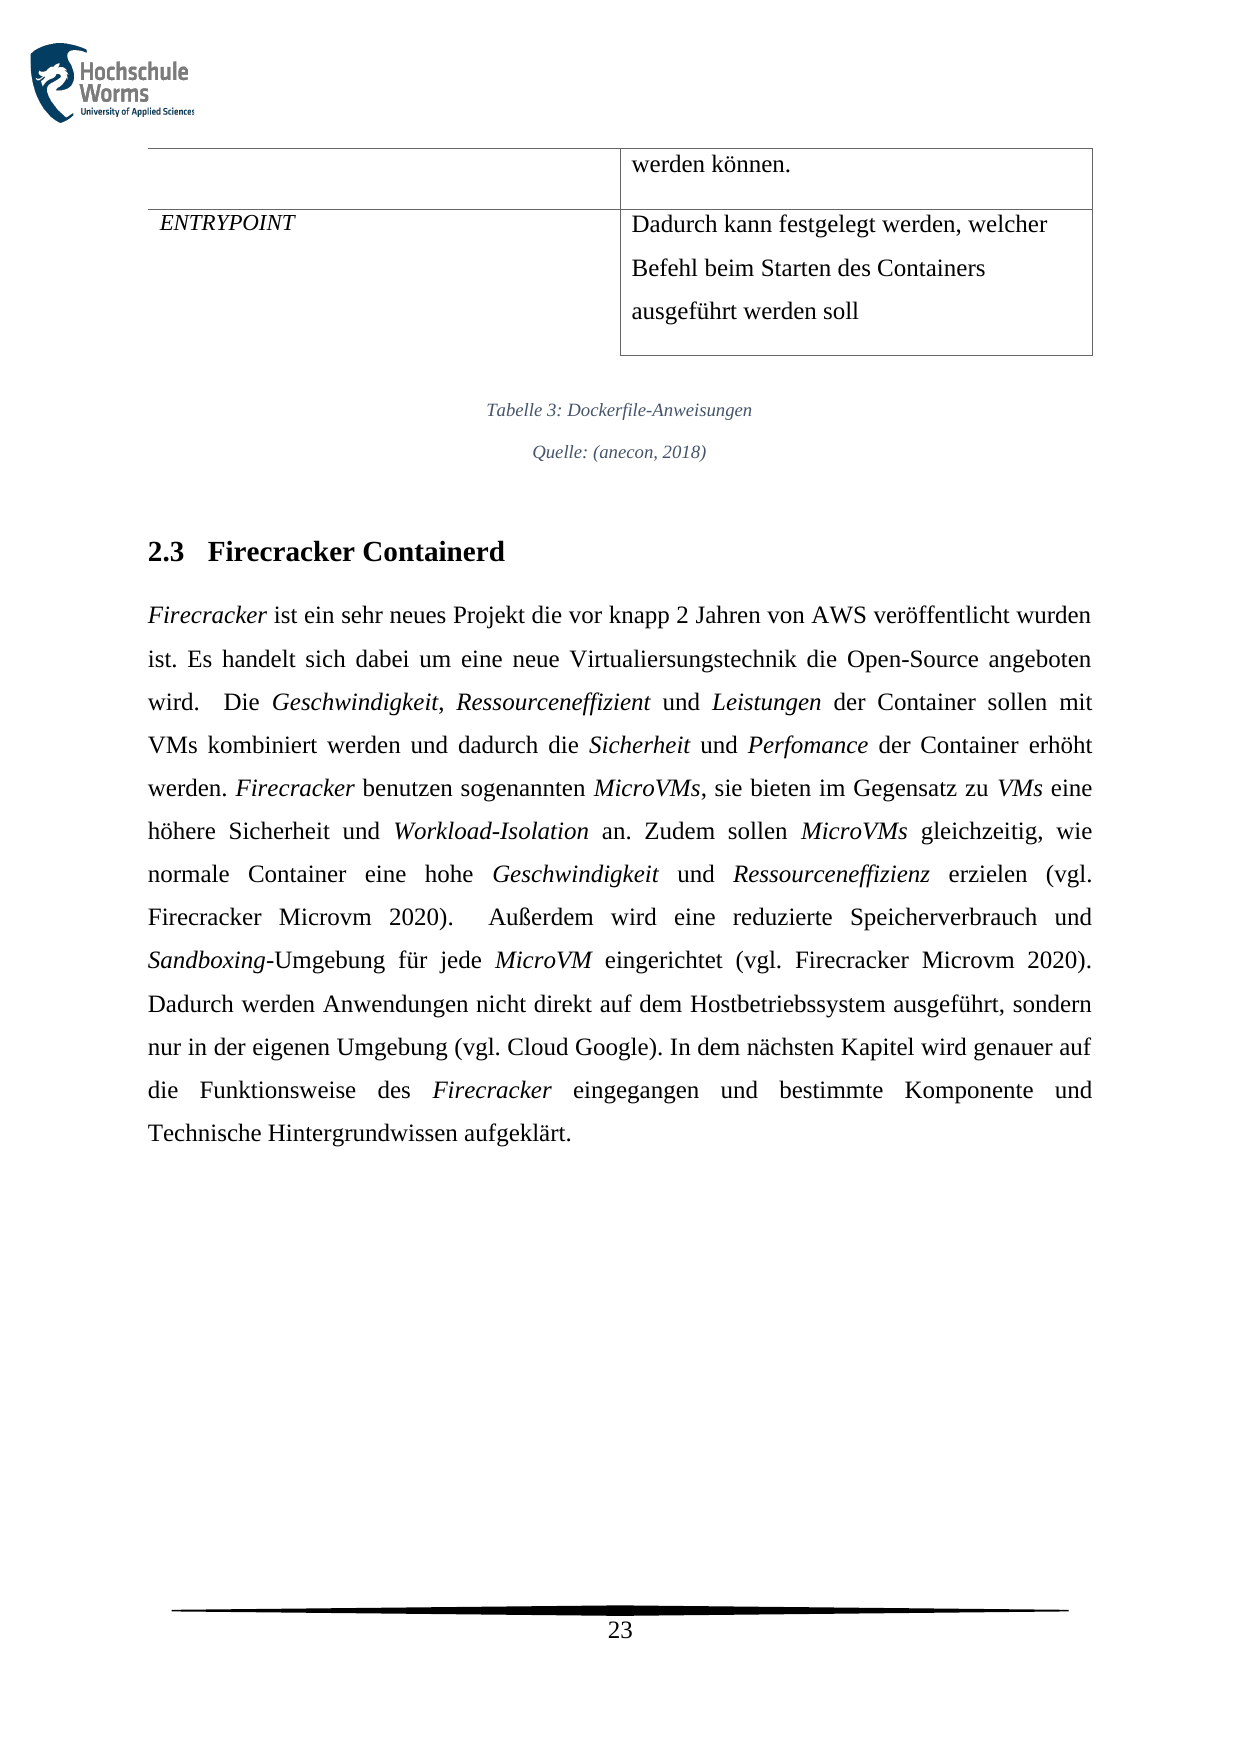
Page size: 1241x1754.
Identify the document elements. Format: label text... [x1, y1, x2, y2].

table_cell [148, 149, 620, 208]
table_cell Dadurch kann festgelegt werden, welcher Befehl beim Starten des Containers ausgeführt werden soll [621, 210, 1092, 355]
text Firecracker ist ein sehr neues Projekt die vor knapp 2 Jahren von AWS veröffentlicht wurden ist. Es handelt sich dabei um eine neue Virtualiersungstechnik die Open-Source angeboten wird. Die Geschwindigkeit, Ressourceneffizient und Leistungen der Container sollen mit VMs kombiniert werden und dadurch die Sicherheit und Perfomance der Container erhöht werden. Firecracker benutzen sogenannten MicroVMs, sie bieten im Gegensatz zu VMs eine höhere Sicherheit und Workload-Isolation an. Zudem sollen MicroVMs gleichzeitig, wie normale Container eine hohe Geschwindigkeit und Ressourceneffizienz erzielen (vgl. Firecracker Microvm 2020). Außerdem wird eine reduzierte Speicherverbrauch und Sandboxing-Umgebung für jede MicroVM eingerichtet (vgl. Firecracker Microvm 2020). Dadurch werden Anwendungen nicht direkt auf dem Hostbetriebssystem ausgeführt, sondern nur in der eigenen Umgebung (vgl. Cloud Google). In dem nächsten Kapitel wird genauer auf die Funktionsweise des Firecracker eingegangen und bestimmte Komponente und Technische Hintergrundwissen aufgeklärt. [148, 601, 1092, 1147]
table_cell ENTRYPOINT [148, 210, 620, 355]
subtitle Firecracker Containerd [148, 534, 1092, 567]
text Quelle: (anecon, 2018) [148, 441, 1092, 463]
table_cell werden können. [621, 149, 1092, 208]
text Tabelle 3: Dockerfile-Anweisungen [148, 399, 1092, 420]
